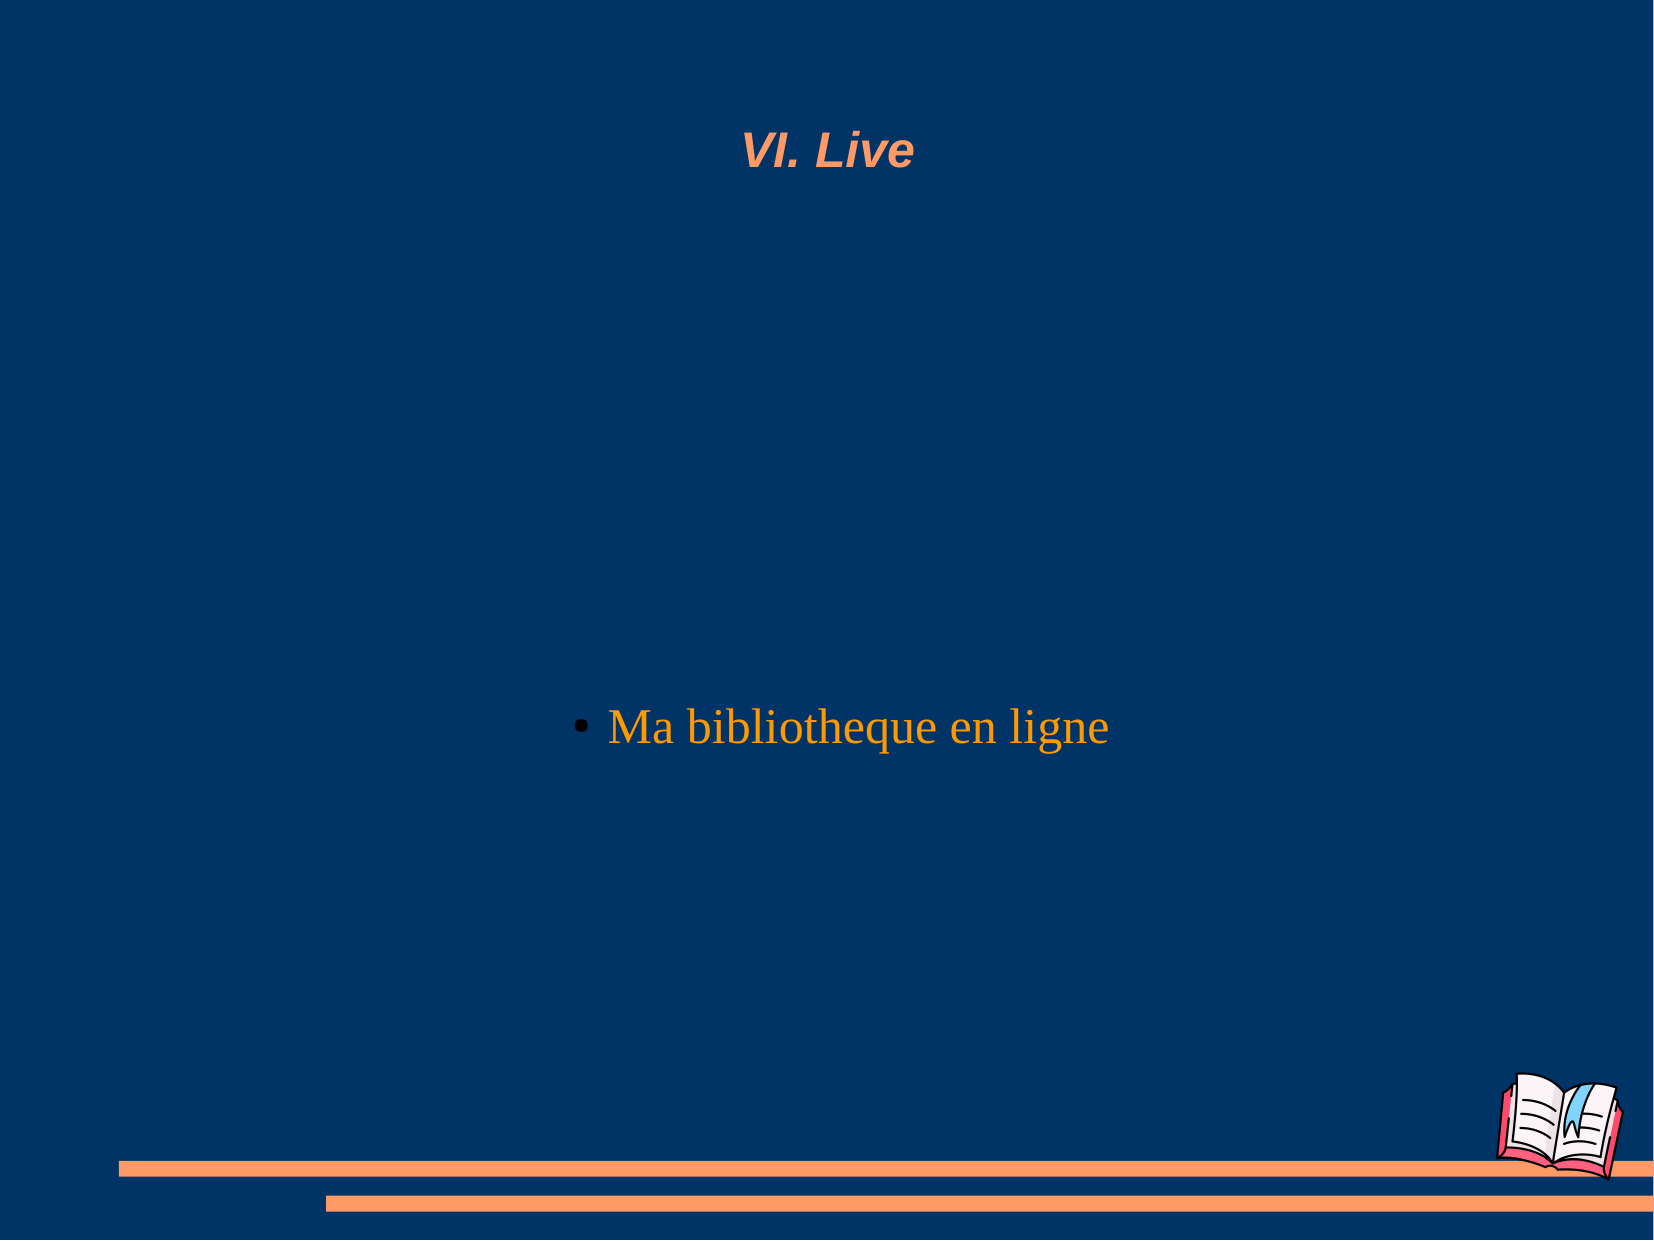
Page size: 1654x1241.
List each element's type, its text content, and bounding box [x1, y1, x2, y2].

subtitle Ma bibliotheque en ligne [121, 322, 1561, 1132]
picture [1496, 1062, 1624, 1191]
title VI. Live [121, 46, 1534, 254]
